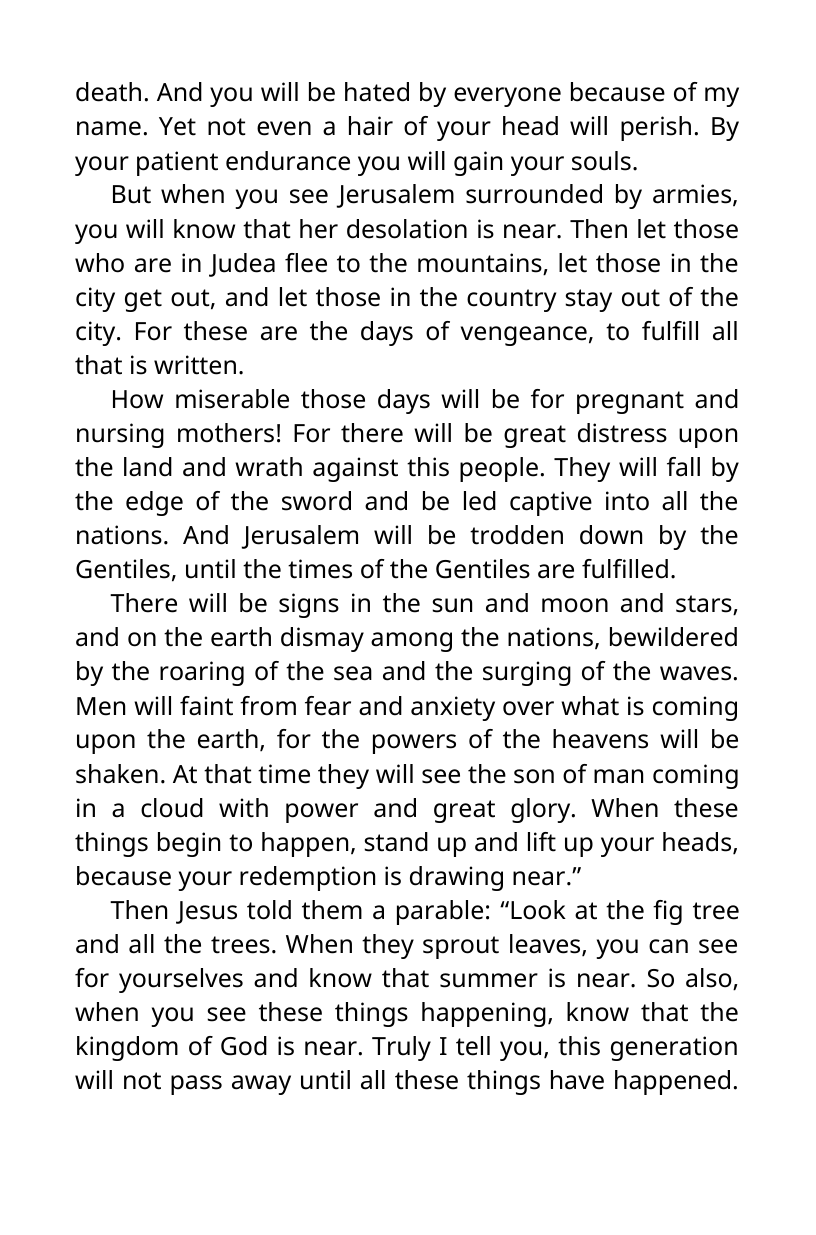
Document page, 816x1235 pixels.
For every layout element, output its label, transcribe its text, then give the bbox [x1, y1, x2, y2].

text Then Jesus told them a parable: “Look at the fig tree and all the trees. When they sprout leaves, you can see for yourselves and know that summer is near. So also, when you see these things happening, know that the kingdom of God is near. Truly I tell you, this generation will not pass away until all these things have happened. [75, 892, 740, 1097]
text How miserable those days will be for pregnant and nursing mothers! For there will be great distress upon the land and wrath against this people. They will fall by the edge of the sword and be led captive into all the nations. And Jerusalem will be trodden down by the Gentiles, until the times of the Gentiles are fulfilled. [75, 382, 740, 586]
text There will be signs in the sun and moon and stars, and on the earth dismay among the nations, bewildered by the roaring of the sea and the surging of the waves. Men will faint from fear and anxiety over what is coming upon the earth, for the powers of the heavens will be shaken. At that time they will see the son of man coming in a cloud with power and great glory. When these things begin to happen, stand up and lift up your heads, because your redemption is drawing near.” [75, 586, 740, 892]
text But when you see Jerusalem surrounded by armies, you will know that her desolation is near. Then let those who are in Judea flee to the mountains, let those in the city get out, and let those in the country stay out of the city. For these are the days of vengeance, to fulfill all that is written. [75, 177, 740, 382]
text death. And you will be hated by everyone because of my name. Yet not even a hair of your head will perish. By your patient endurance you will gain your souls. [75, 75, 740, 177]
